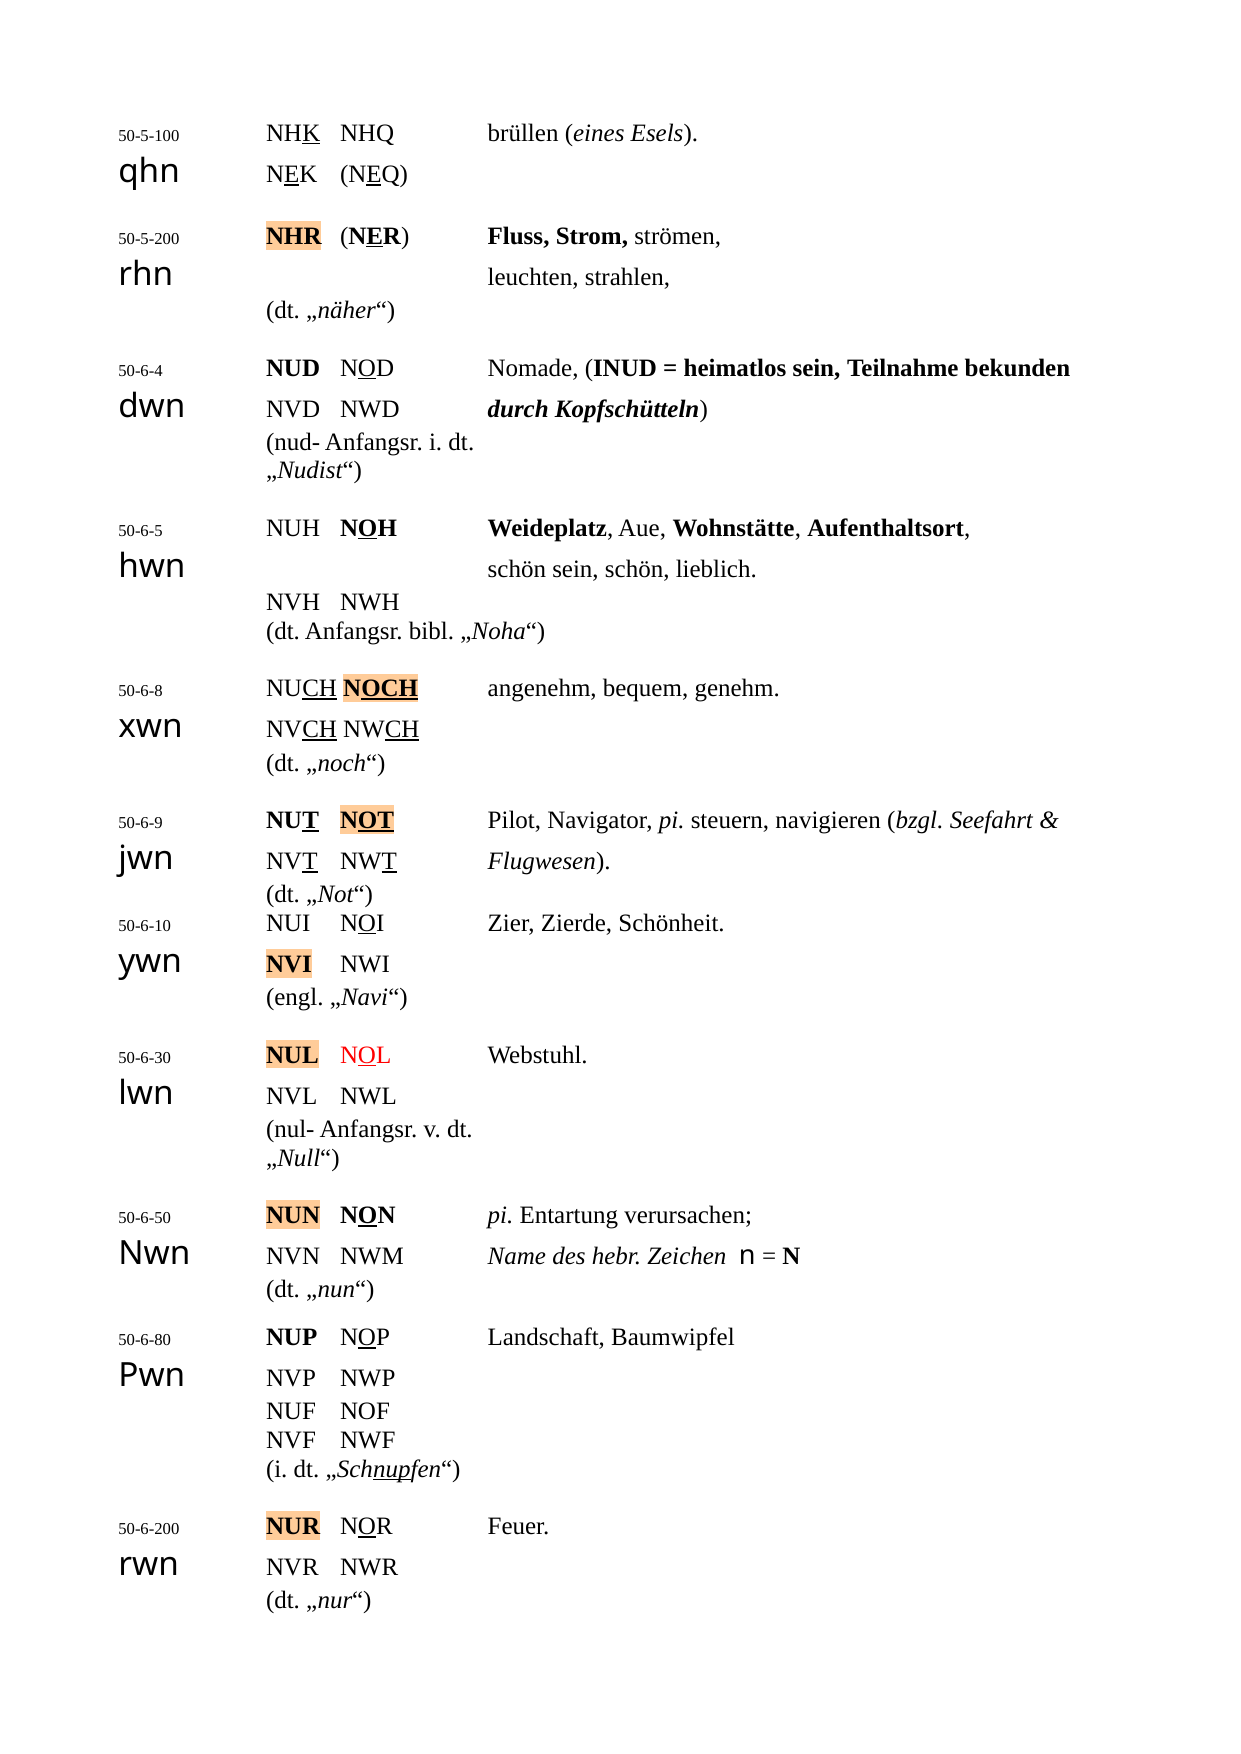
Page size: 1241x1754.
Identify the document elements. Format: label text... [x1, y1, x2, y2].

text „Null“) [118, 1143, 1122, 1171]
text NVF NWF [118, 1425, 1122, 1454]
text (nud- Anfangsr. i. dt. [118, 427, 1122, 456]
text (dt. Anfangsr. bibl. „Noha“) [118, 616, 1122, 645]
text rhn leuchten, strahlen, [118, 250, 1122, 295]
text (dt. „nur“) [118, 1586, 1122, 1614]
text (dt. „Not“) [118, 879, 1122, 908]
text Nwn NVN NWM Name des hebr. Zeichen n = N [118, 1229, 1122, 1274]
text rwn NVR NWR [118, 1540, 1122, 1586]
text „Nudist“) [118, 456, 1122, 484]
text qhn NEK (NEQ) [118, 147, 1122, 192]
text 50-6-200 NUR NOR Feuer. [118, 1511, 1122, 1540]
text 50-6-30 NUL NOL Webstuhl. [118, 1040, 1122, 1068]
text lwn NVL NWL [118, 1068, 1122, 1114]
text 50-6-80 NUP NOP Landschaft, Baumwipfel [118, 1322, 1122, 1351]
text NVH NWH [118, 587, 1122, 616]
text 50-6-8 NUCH NOCH angenehm, bequem, genehm. [118, 673, 1122, 702]
text NUF NOF [118, 1396, 1122, 1425]
text (dt. „noch“) [118, 748, 1122, 776]
text 50-6-4 NUD NOD Nomade, (INUD = heimatlos sein, Teilnahme bekunden [118, 353, 1122, 381]
text 50-6-10 NUI NOI Zier, Zierde, Schönheit. [118, 908, 1122, 937]
text (nul- Anfangsr. v. dt. [118, 1114, 1122, 1143]
text 50-5-200 NHR (NER) Fluss, Strom, strömen, [118, 221, 1122, 250]
text xwn NVCH NWCH [118, 702, 1122, 748]
text 50-6-50 NUN NON pi. Entartung verursachen; [118, 1200, 1122, 1229]
text 50-6-5 NUH NOH Weideplatz, Aue, Wohnstätte, Aufenthaltsort, [118, 513, 1122, 542]
text 50-6-9 NUT NOT Pilot, Navigator, pi. steuern, navigieren (bzgl. Seefahrt & [118, 805, 1122, 834]
text (dt. „nun“) ursprachlich: Sein  Existenz, existiere [118, 1274, 1122, 1303]
text (dt. „näher“) [118, 295, 1122, 324]
text hwn schön sein, schön, lieblich. [118, 542, 1122, 587]
text 50-5-100 NHK NHQ brüllen (eines Esels). [118, 118, 1122, 147]
text jwn NVT NWT Flugwesen). [118, 834, 1122, 879]
text (engl. „Navi“) [118, 982, 1122, 1011]
text Pwn NVP NWP [118, 1351, 1122, 1396]
text dwn NVD NWD durch Kopfschütteln) [118, 381, 1122, 427]
text (i. dt. „Schnupfen“) [118, 1454, 1122, 1483]
text ywn NVI NWI [118, 937, 1122, 982]
